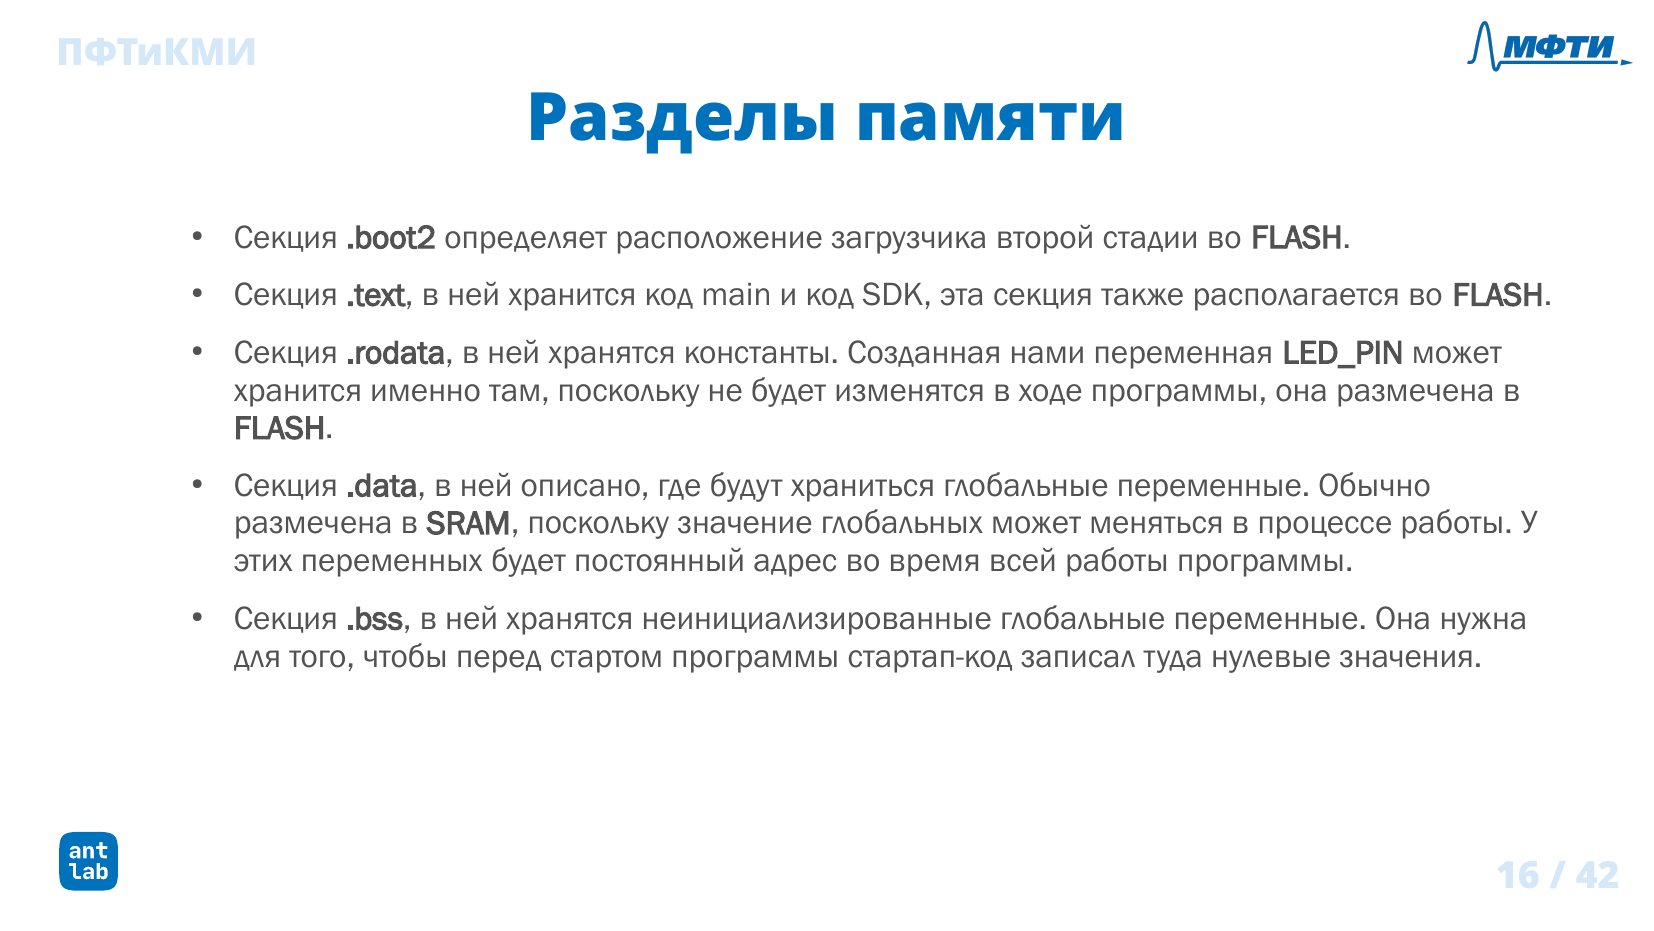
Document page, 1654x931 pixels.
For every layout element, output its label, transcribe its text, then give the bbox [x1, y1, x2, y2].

list Cекция .boot2 определяет расположение загрузчика второй стадии во FLASH. Cекция .text, в ней хранится код main и код SDK, эта секция также располагается во FLASH. Секция .rodata, в ней хранятся константы. Созданная нами переменная LED_PIN может хранится именно там, поскольку не будет изменятся в ходе программы, она размечена в FLASH. Секция .data, в ней описано, где будут храниться глобальные переменные. Обычно размечена в SRAM, поскольку значение глобальных может меняться в процессе работы. У этих переменных будет постоянный адрес во время всей работы программы. Секция .bss, в ней хранятся неинициализированные глобальные переменные. Она нужна для того, чтобы перед стартом программы стартап-код записал туда нулевые значения. [177, 217, 1571, 758]
picture [1446, 0, 1654, 93]
title Разделы памяти [82, 20, 1571, 209]
